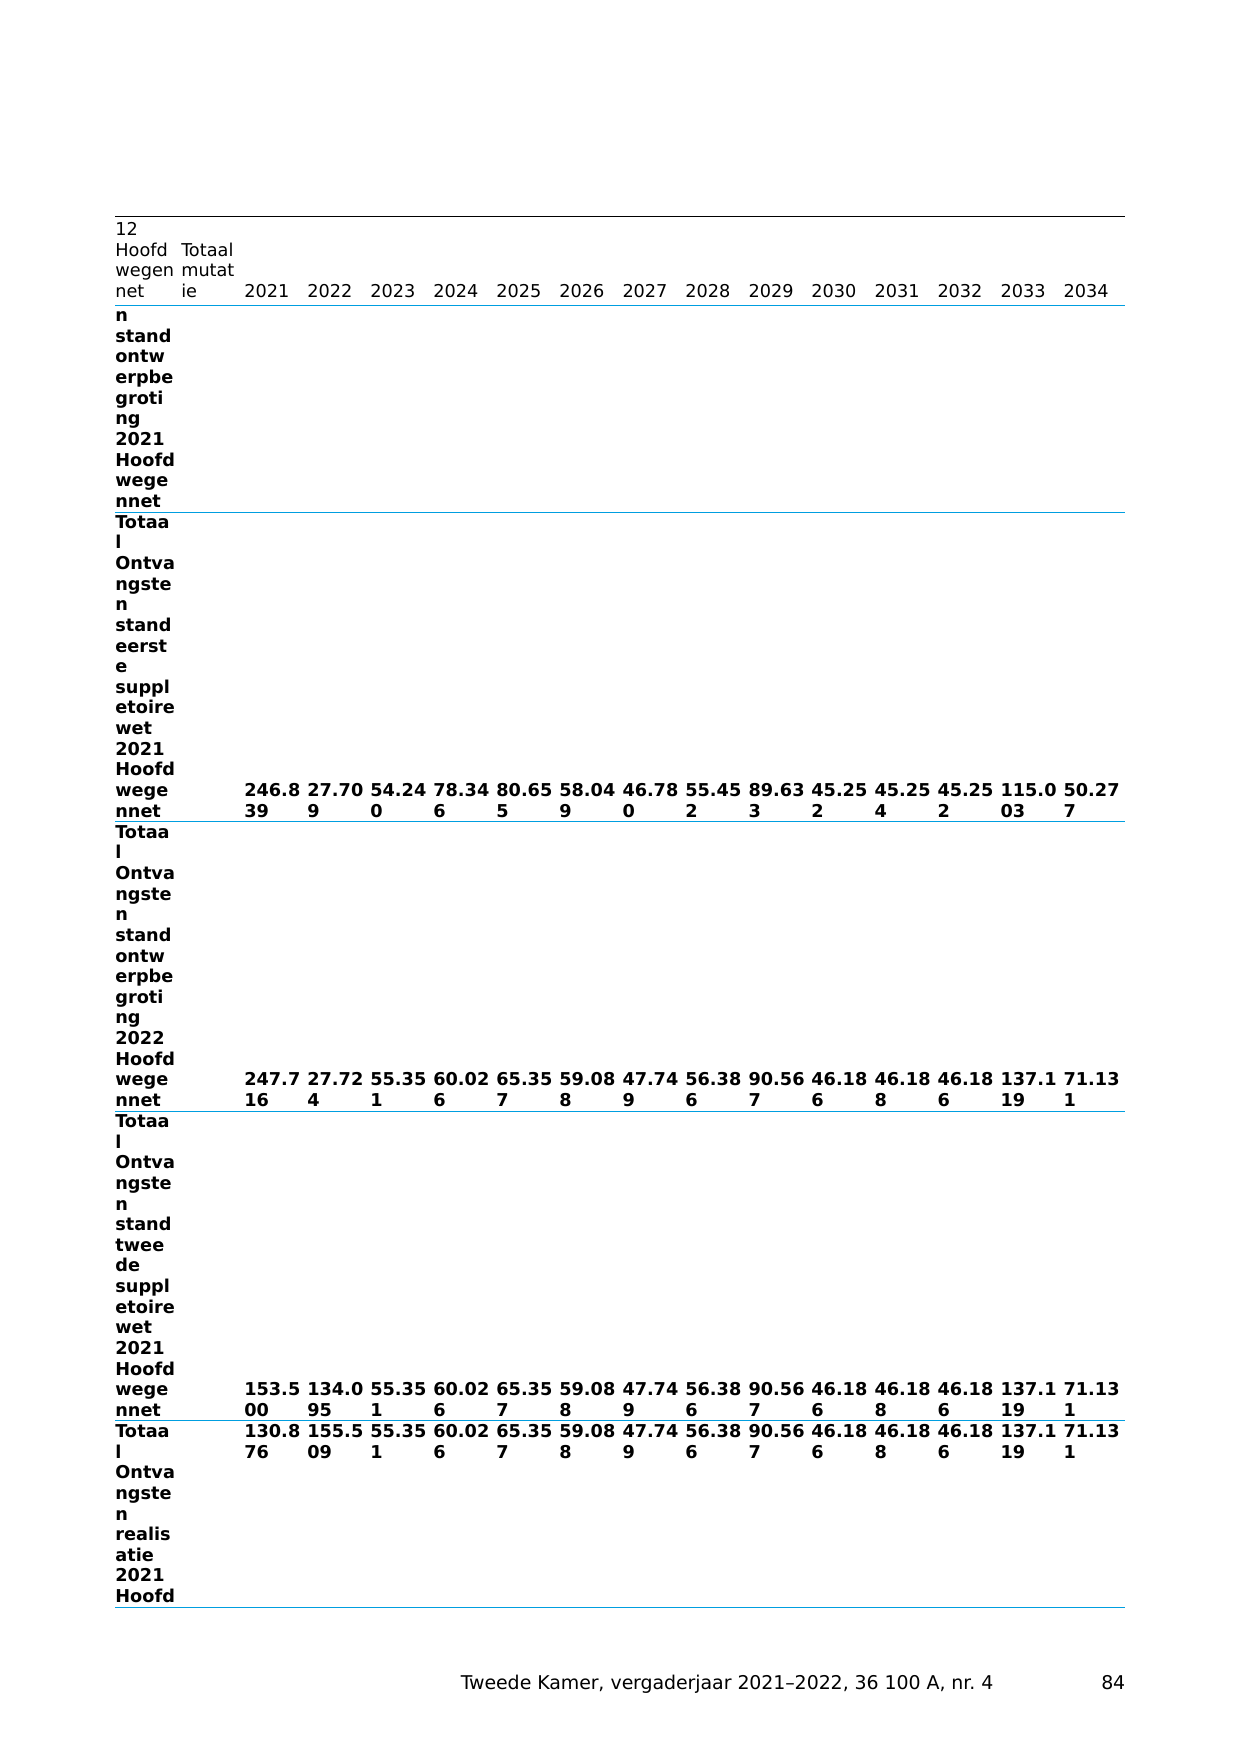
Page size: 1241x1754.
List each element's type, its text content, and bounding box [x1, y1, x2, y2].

table_cell [998, 306, 1060, 511]
table_cell [304, 306, 367, 511]
table_cell 55.351 [367, 1112, 430, 1420]
table_cell 90.567 [745, 822, 808, 1111]
table_cell [493, 306, 556, 511]
table_cell [178, 1421, 241, 1607]
table_cell 2034 [1060, 217, 1125, 304]
table_cell Totaal Ontvangsten stand ontwerpbegroting 2022 Hoofdwegennet [115, 822, 178, 1111]
table_cell 71.131 [1060, 822, 1125, 1111]
table_cell [178, 822, 241, 1111]
table_cell 247.716 [241, 822, 304, 1111]
table_cell 45.252 [934, 513, 997, 821]
table_cell 90.567 [745, 1421, 808, 1607]
table_cell 54.240 [367, 513, 430, 821]
table_cell 55.351 [367, 1421, 430, 1607]
table_cell 153.500 [241, 1112, 304, 1420]
table_cell 58.049 [556, 513, 619, 821]
table_cell 2023 [367, 217, 430, 304]
table_cell 56.386 [682, 822, 745, 1111]
table_cell 80.655 [493, 513, 556, 821]
table_cell [682, 306, 745, 511]
table_cell 55.452 [682, 513, 745, 821]
table_cell 12 Hoofdwegennet [115, 217, 178, 304]
table_cell 2024 [430, 217, 493, 304]
table_cell 27.709 [304, 513, 367, 821]
table_cell 155.509 [304, 1421, 367, 1607]
table_cell n stand ontwerpbegroting 2021 Hoofdwegennet [115, 306, 178, 511]
table_cell 2022 [304, 217, 367, 304]
table_cell 47.749 [619, 822, 682, 1111]
table_cell 60.026 [430, 1112, 493, 1420]
table_cell 130.876 [241, 1421, 304, 1607]
table_cell 45.254 [871, 513, 934, 821]
table_cell Totaal Ontvangsten realisatie 2021 Hoofd [115, 1421, 178, 1607]
table_cell 2026 [556, 217, 619, 304]
table_cell 46.188 [871, 822, 934, 1111]
table_cell 55.351 [367, 822, 430, 1111]
table_cell 2028 [682, 217, 745, 304]
table_cell 59.088 [556, 822, 619, 1111]
table_cell 2031 [871, 217, 934, 304]
table_cell 71.131 [1060, 1112, 1125, 1420]
table_cell [808, 306, 871, 511]
table_cell 46.186 [934, 1112, 997, 1420]
table_cell 65.357 [493, 1112, 556, 1420]
table_cell 47.749 [619, 1421, 682, 1607]
table_cell 137.119 [998, 1421, 1060, 1607]
table_cell 137.119 [998, 822, 1060, 1111]
table_cell 2032 [934, 217, 997, 304]
table_cell 46.186 [934, 822, 997, 1111]
table_cell 56.386 [682, 1421, 745, 1607]
table_cell [178, 513, 241, 821]
table_cell 137.119 [998, 1112, 1060, 1420]
table_cell [178, 306, 241, 511]
table_cell [367, 306, 430, 511]
table_cell 2030 [808, 217, 871, 304]
table_cell 2033 [998, 217, 1060, 304]
table_cell [241, 306, 304, 511]
table_cell Totaal Ontvangsten stand tweede suppletoire wet 2021 Hoofdwegennet [115, 1112, 178, 1420]
table_cell [178, 1112, 241, 1420]
table_cell 246.839 [241, 513, 304, 821]
table_cell [619, 306, 682, 511]
table_cell 47.749 [619, 1112, 682, 1420]
table_cell 60.026 [430, 822, 493, 1111]
table_cell Totaal mutatie [178, 217, 241, 304]
table_cell 59.088 [556, 1421, 619, 1607]
table_cell 56.386 [682, 1112, 745, 1420]
table_cell 90.567 [745, 1112, 808, 1420]
table_cell 2021 [241, 217, 304, 304]
table_cell 78.346 [430, 513, 493, 821]
table_cell 46.188 [871, 1421, 934, 1607]
table_cell 50.277 [1060, 513, 1125, 821]
table_cell 134.095 [304, 1112, 367, 1420]
table_header Tabel 7 Artikel 17 Megaprojecten verkeer en vervoer [115, 191, 1125, 216]
table_cell [556, 306, 619, 511]
table_cell [430, 306, 493, 511]
table_cell 45.252 [808, 513, 871, 821]
table_cell 65.357 [493, 1421, 556, 1607]
table_cell 2029 [745, 217, 808, 304]
table_cell 60.026 [430, 1421, 493, 1607]
table_cell 46.186 [808, 1112, 871, 1420]
table_cell [871, 306, 934, 511]
table_cell Totaal Ontvangsten stand eerste suppletoire wet 2021 Hoofdwegennet [115, 513, 178, 821]
table_cell 115.003 [998, 513, 1060, 821]
table_cell [934, 306, 997, 511]
table_cell [745, 306, 808, 511]
table_cell 71.131 [1060, 1421, 1125, 1607]
table_cell 2027 [619, 217, 682, 304]
table_cell 59.088 [556, 1112, 619, 1420]
table_cell 46.186 [808, 1421, 871, 1607]
table_cell 2025 [493, 217, 556, 304]
table_cell 89.633 [745, 513, 808, 821]
table_cell 46.186 [934, 1421, 997, 1607]
table_cell 46.780 [619, 513, 682, 821]
table_cell [1060, 306, 1125, 511]
table_cell 46.188 [871, 1112, 934, 1420]
table_cell 65.357 [493, 822, 556, 1111]
table_cell 46.186 [808, 822, 871, 1111]
table_cell 27.724 [304, 822, 367, 1111]
